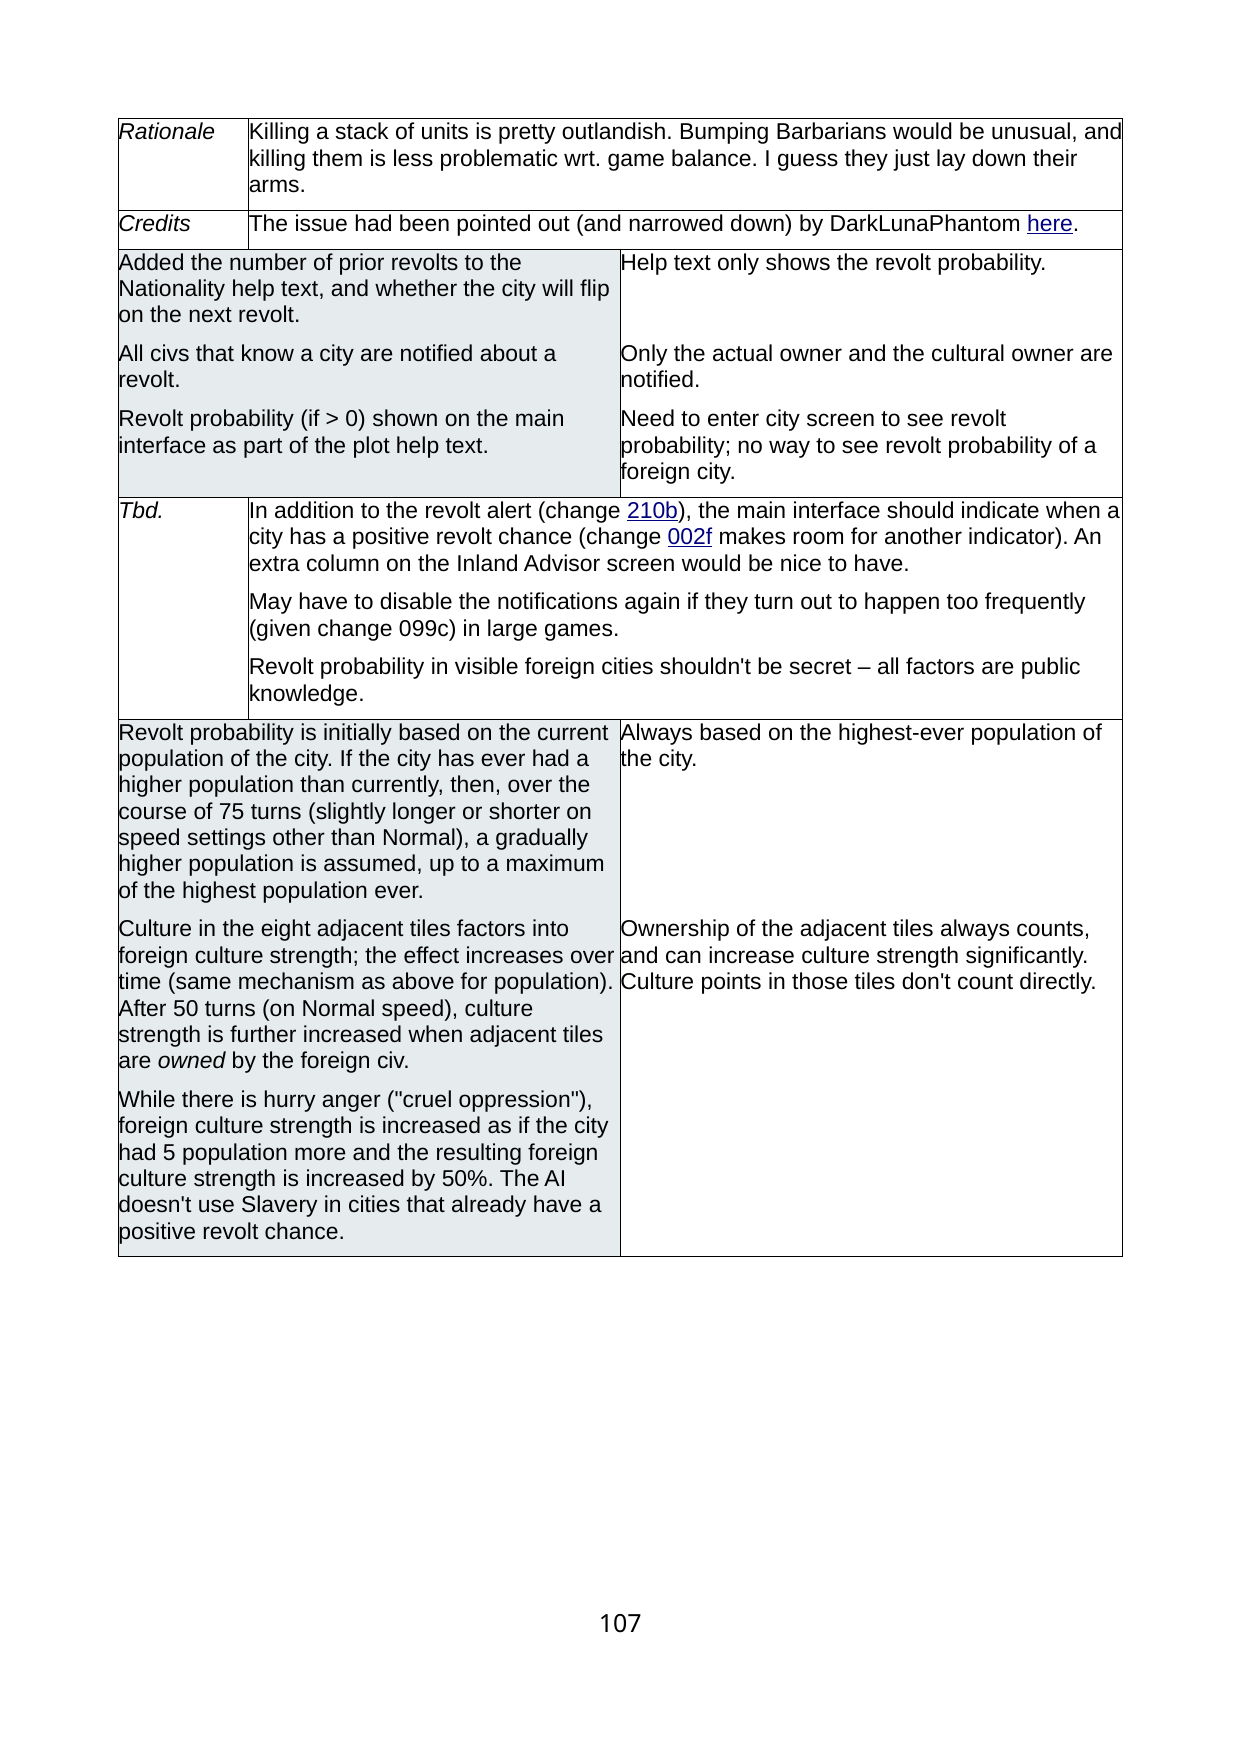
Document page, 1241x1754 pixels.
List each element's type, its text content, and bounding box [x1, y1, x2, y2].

table_cell Tbd. [119, 498, 248, 718]
table_cell Always based on the highest-ever population of the city. Ownership of the adjacent tiles always counts, and can increase culture strength significantly. Culture points in those tiles don't count directly. [621, 720, 1122, 1256]
table_cell Killing a stack of units is pretty outlandish. Bumping Barbarians would be unusual, and killing them is less problematic wrt. game balance. I guess they just lay down their arms. [249, 119, 1122, 210]
table_cell Added the number of prior revolts to the Nationality help text, and whether the city will flip on the next revolt. All civs that know a city are notified about a revolt. Revolt probability (if > 0) shown on the main interface as part of the plot help text. [119, 250, 620, 497]
table_cell Credits [119, 211, 248, 248]
table_cell Revolt probability is initially based on the current population of the city. If the city has ever had a higher population than currently, then, over the course of 75 turns (slightly longer or shorter on speed settings other than Normal), a gradually higher population is assumed, up to a maximum of the highest population ever. Culture in the eight adjacent tiles factors into foreign culture strength; the effect increases over time (same mechanism as above for population). After 50 turns (on Normal speed), culture strength is further increased when adjacent tiles are owned by the foreign civ. While there is hurry anger ("cruel oppression"), foreign culture strength is increased as if the city had 5 population more and the resulting foreign culture strength is increased by 50%. The AI doesn't use Slavery in cities that already have a positive revolt chance. [119, 720, 620, 1256]
table_cell Help text only shows the revolt probability. Only the actual owner and the cultural owner are notified. Need to enter city screen to see revolt probability; no way to see revolt probability of a foreign city. [621, 250, 1122, 497]
table_cell The issue had been pointed out (and narrowed down) by DarkLunaPhantom here. [249, 211, 1122, 248]
table_cell Rationale [119, 119, 248, 210]
table_cell In addition to the revolt alert (change 210b), the main interface should indicate when a city has a positive revolt chance (change 002f makes room for another indicator). An extra column on the Inland Advisor screen would be nice to have. May have to disable the notifications again if they turn out to happen too frequently (given change 099c) in large games. Revolt probability in visible foreign cities shouldn't be secret – all factors are public knowledge. [249, 498, 1122, 718]
